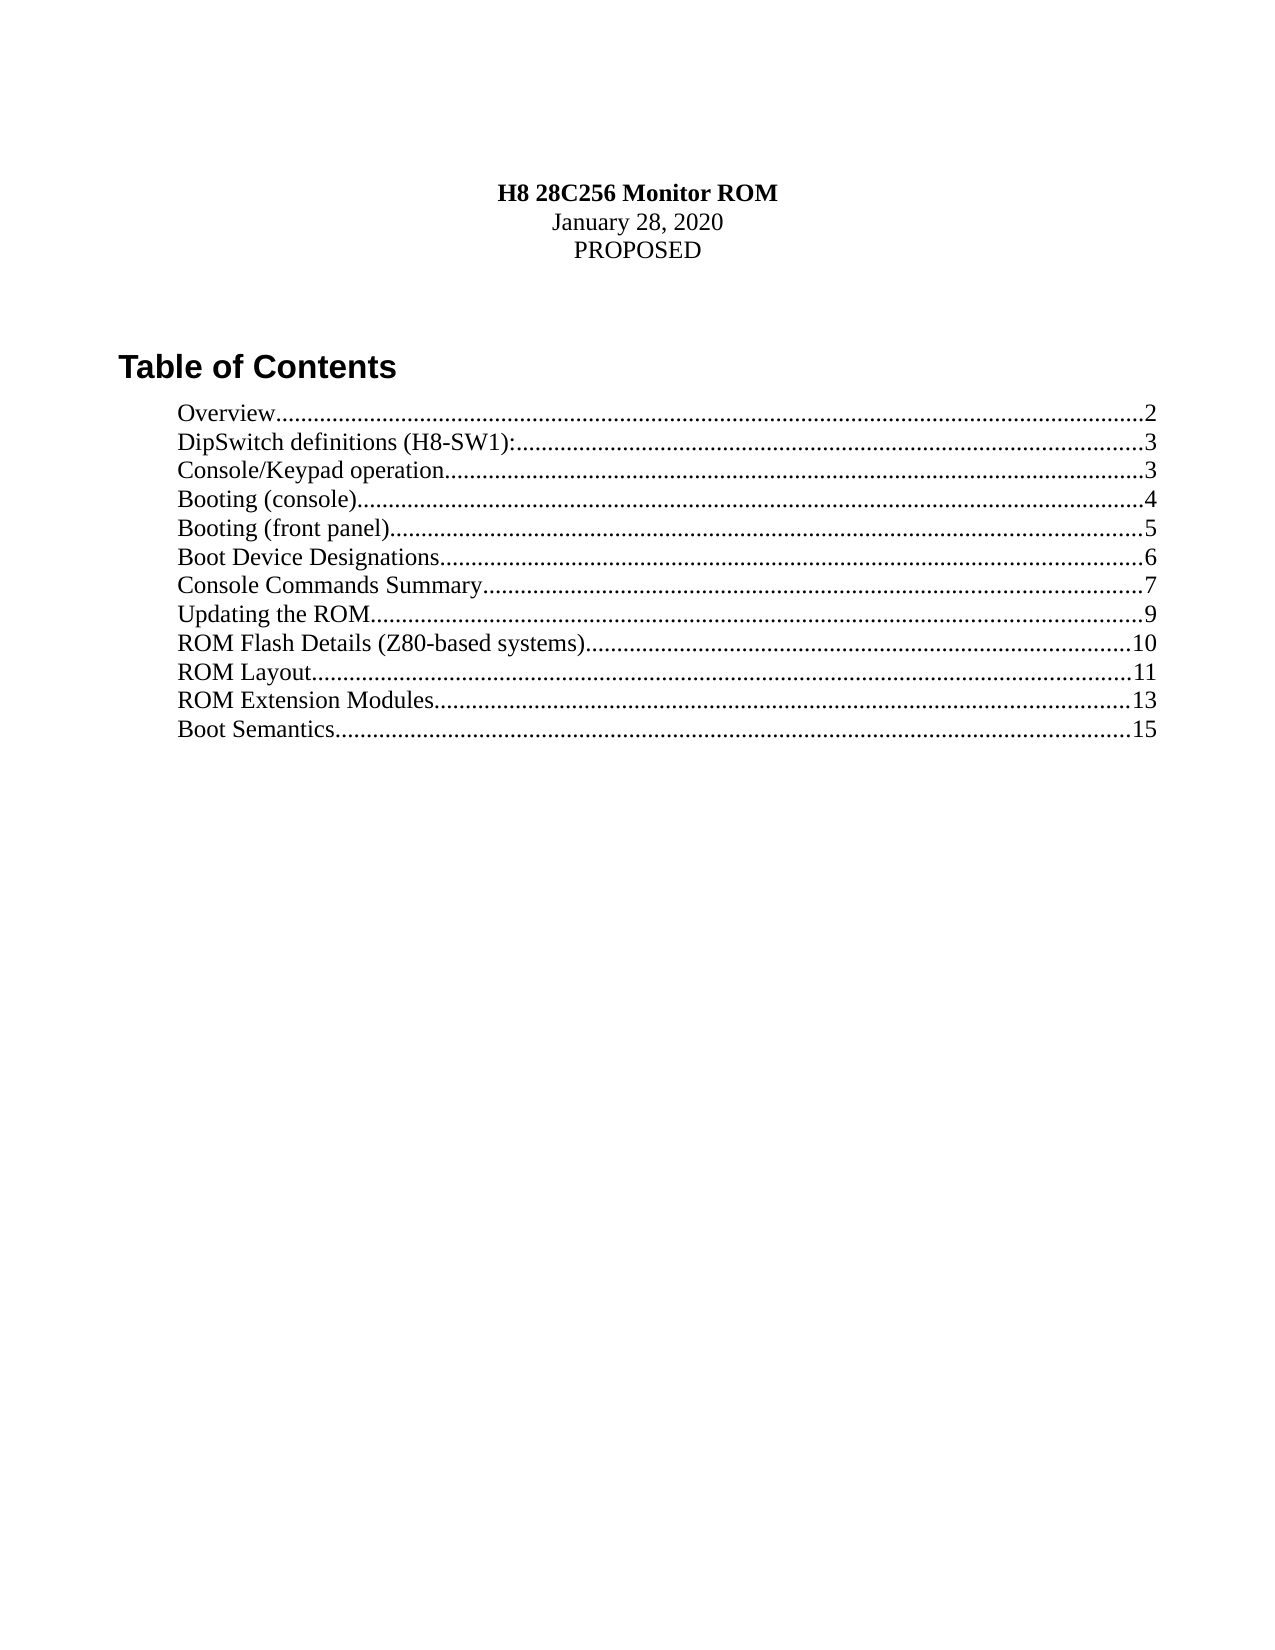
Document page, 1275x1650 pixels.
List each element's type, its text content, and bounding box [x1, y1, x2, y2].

text Updating the ROM 9 [177, 599, 1157, 628]
text ROM Layout 11 [177, 657, 1157, 685]
text Console Commands Summary 7 [177, 570, 1157, 599]
text H8 28C256 Monitor ROM [118, 178, 1157, 207]
text PROPOSED [118, 236, 1157, 264]
text Console/Keypad operation 3 [177, 455, 1157, 484]
text Boot Semantics 15 [177, 714, 1157, 743]
text DipSwitch definitions (H8-SW1): 3 [177, 427, 1157, 455]
text January 28, 2020 [118, 207, 1157, 236]
text ROM Flash Details (Z80-based systems) 10 [177, 628, 1157, 657]
text ROM Extension Modules 13 [177, 685, 1157, 714]
text Overview 2 [177, 398, 1157, 427]
text Booting (console) 4 [177, 484, 1157, 513]
text Booting (front panel) 5 [177, 513, 1157, 542]
subtitle Table of Contents [118, 347, 1157, 385]
text Boot Device Designations 6 [177, 542, 1157, 570]
